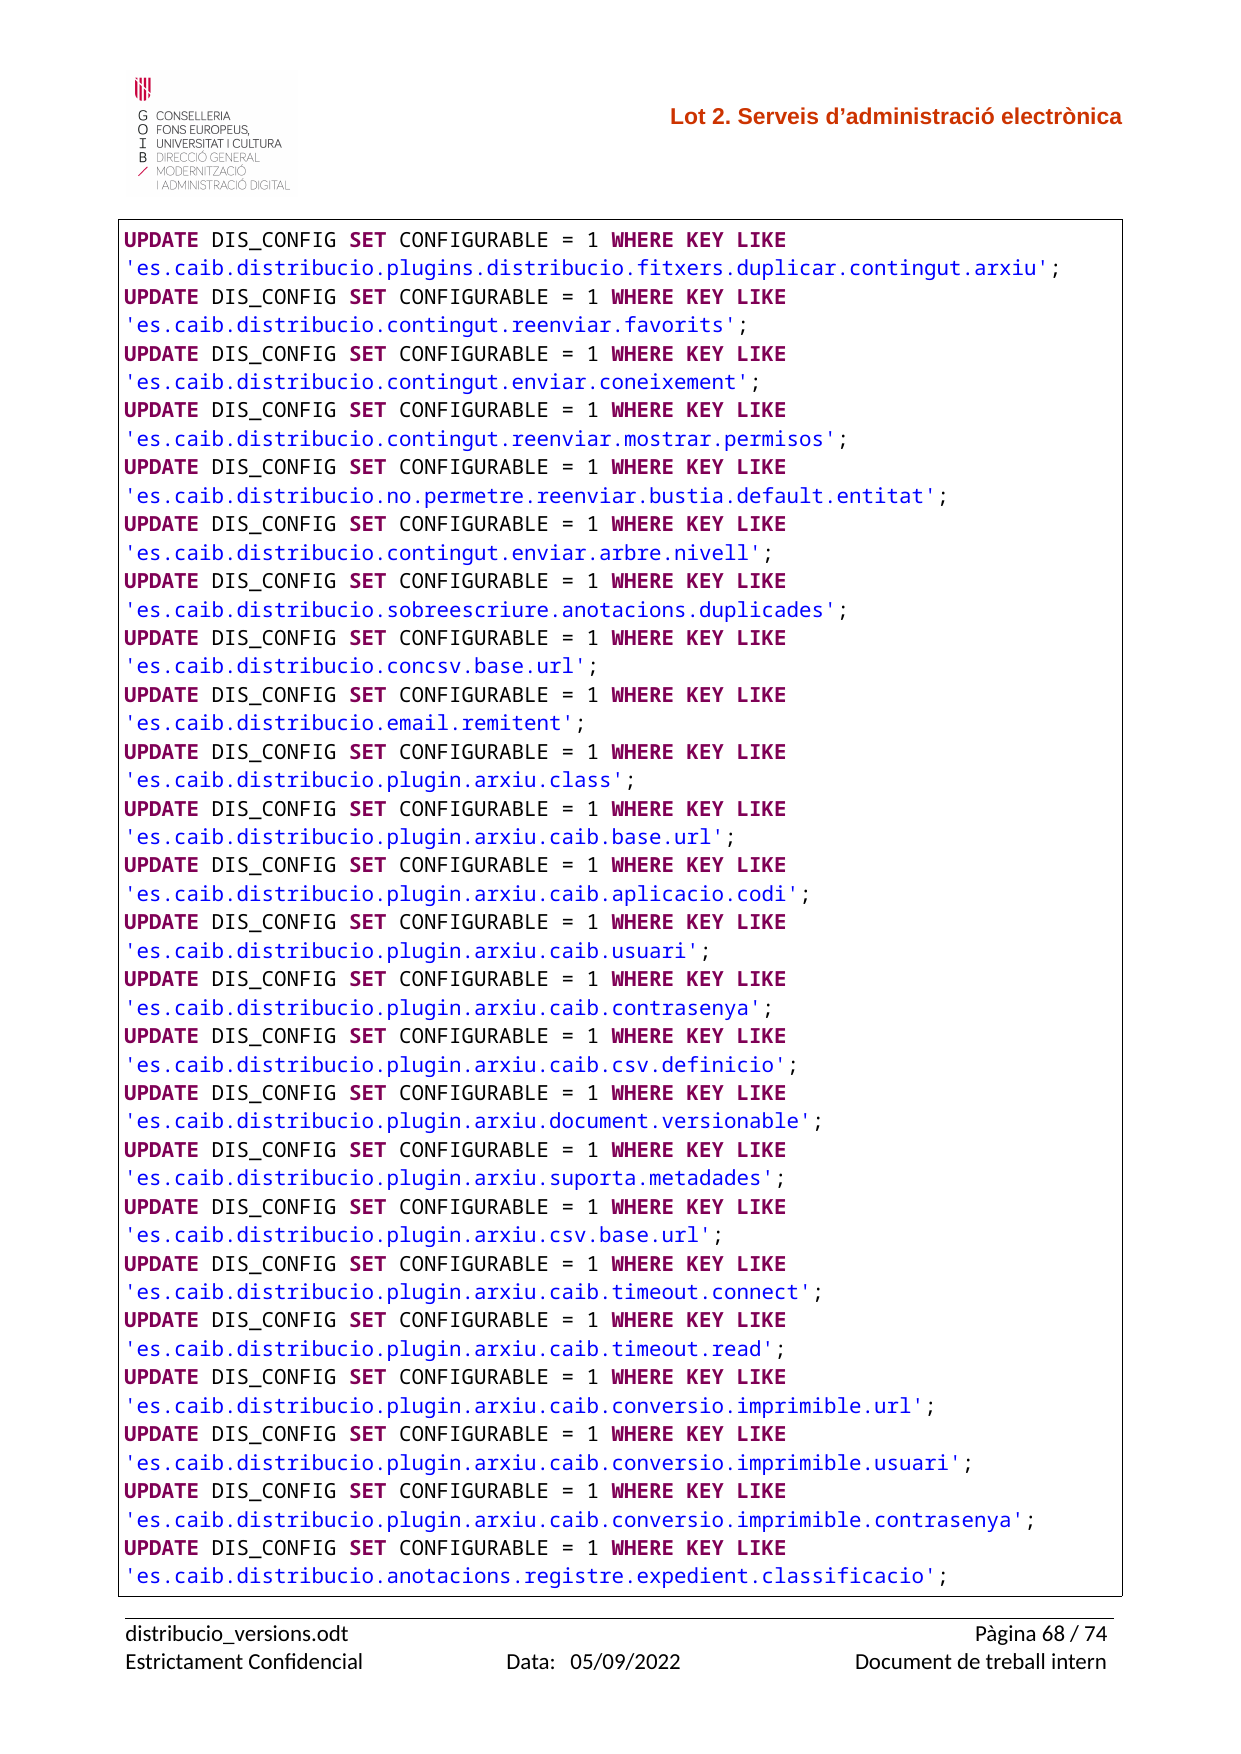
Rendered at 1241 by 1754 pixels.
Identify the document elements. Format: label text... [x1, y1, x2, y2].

table_header UPDATE DIS_CONFIG SET CONFIGURABLE = 1 WHERE KEY LIKE 'es.caib.distribucio.plugins.distribucio.fitxers.duplicar.contingut.arxiu'; UPDATE DIS_CONFIG SET CONFIGURABLE = 1 WHERE KEY LIKE 'es.caib.distribucio.contingut.reenviar.favorits'; UPDATE DIS_CONFIG SET CONFIGURABLE = 1 WHERE KEY LIKE 'es.caib.distribucio.contingut.enviar.coneixement'; UPDATE DIS_CONFIG SET CONFIGURABLE = 1 WHERE KEY LIKE 'es.caib.distribucio.contingut.reenviar.mostrar.permisos'; UPDATE DIS_CONFIG SET CONFIGURABLE = 1 WHERE KEY LIKE 'es.caib.distribucio.no.permetre.reenviar.bustia.default.entitat'; UPDATE DIS_CONFIG SET CONFIGURABLE = 1 WHERE KEY LIKE 'es.caib.distribucio.contingut.enviar.arbre.nivell'; UPDATE DIS_CONFIG SET CONFIGURABLE = 1 WHERE KEY LIKE 'es.caib.distribucio.sobreescriure.anotacions.duplicades'; UPDATE DIS_CONFIG SET CONFIGURABLE = 1 WHERE KEY LIKE 'es.caib.distribucio.concsv.base.url'; UPDATE DIS_CONFIG SET CONFIGURABLE = 1 WHERE KEY LIKE 'es.caib.distribucio.email.remitent'; UPDATE DIS_CONFIG SET CONFIGURABLE = 1 WHERE KEY LIKE 'es.caib.distribucio.plugin.arxiu.class'; UPDATE DIS_CONFIG SET CONFIGURABLE = 1 WHERE KEY LIKE 'es.caib.distribucio.plugin.arxiu.caib.base.url'; UPDATE DIS_CONFIG SET CONFIGURABLE = 1 WHERE KEY LIKE 'es.caib.distribucio.plugin.arxiu.caib.aplicacio.codi'; UPDATE DIS_CONFIG SET CONFIGURABLE = 1 WHERE KEY LIKE 'es.caib.distribucio.plugin.arxiu.caib.usuari'; UPDATE DIS_CONFIG SET CONFIGURABLE = 1 WHERE KEY LIKE 'es.caib.distribucio.plugin.arxiu.caib.contrasenya'; UPDATE DIS_CONFIG SET CONFIGURABLE = 1 WHERE KEY LIKE 'es.caib.distribucio.plugin.arxiu.caib.csv.definicio'; UPDATE DIS_CONFIG SET CONFIGURABLE = 1 WHERE KEY LIKE 'es.caib.distribucio.plugin.arxiu.document.versionable'; UPDATE DIS_CONFIG SET CONFIGURABLE = 1 WHERE KEY LIKE 'es.caib.distribucio.plugin.arxiu.suporta.metadades'; UPDATE DIS_CONFIG SET CONFIGURABLE = 1 WHERE KEY LIKE 'es.caib.distribucio.plugin.arxiu.csv.base.url'; UPDATE DIS_CONFIG SET CONFIGURABLE = 1 WHERE KEY LIKE 'es.caib.distribucio.plugin.arxiu.caib.timeout.connect'; UPDATE DIS_CONFIG SET CONFIGURABLE = 1 WHERE KEY LIKE 'es.caib.distribucio.plugin.arxiu.caib.timeout.read'; UPDATE DIS_CONFIG SET CONFIGURABLE = 1 WHERE KEY LIKE 'es.caib.distribucio.plugin.arxiu.caib.conversio.imprimible.url'; UPDATE DIS_CONFIG SET CONFIGURABLE = 1 WHERE KEY LIKE 'es.caib.distribucio.plugin.arxiu.caib.conversio.imprimible.usuari'; UPDATE DIS_CONFIG SET CONFIGURABLE = 1 WHERE KEY LIKE 'es.caib.distribucio.plugin.arxiu.caib.conversio.imprimible.contrasenya'; UPDATE DIS_CONFIG SET CONFIGURABLE = 1 WHERE KEY LIKE 'es.caib.distribucio.anotacions.registre.expedient.classificacio'; [119, 220, 1122, 1596]
picture [126, 70, 299, 197]
